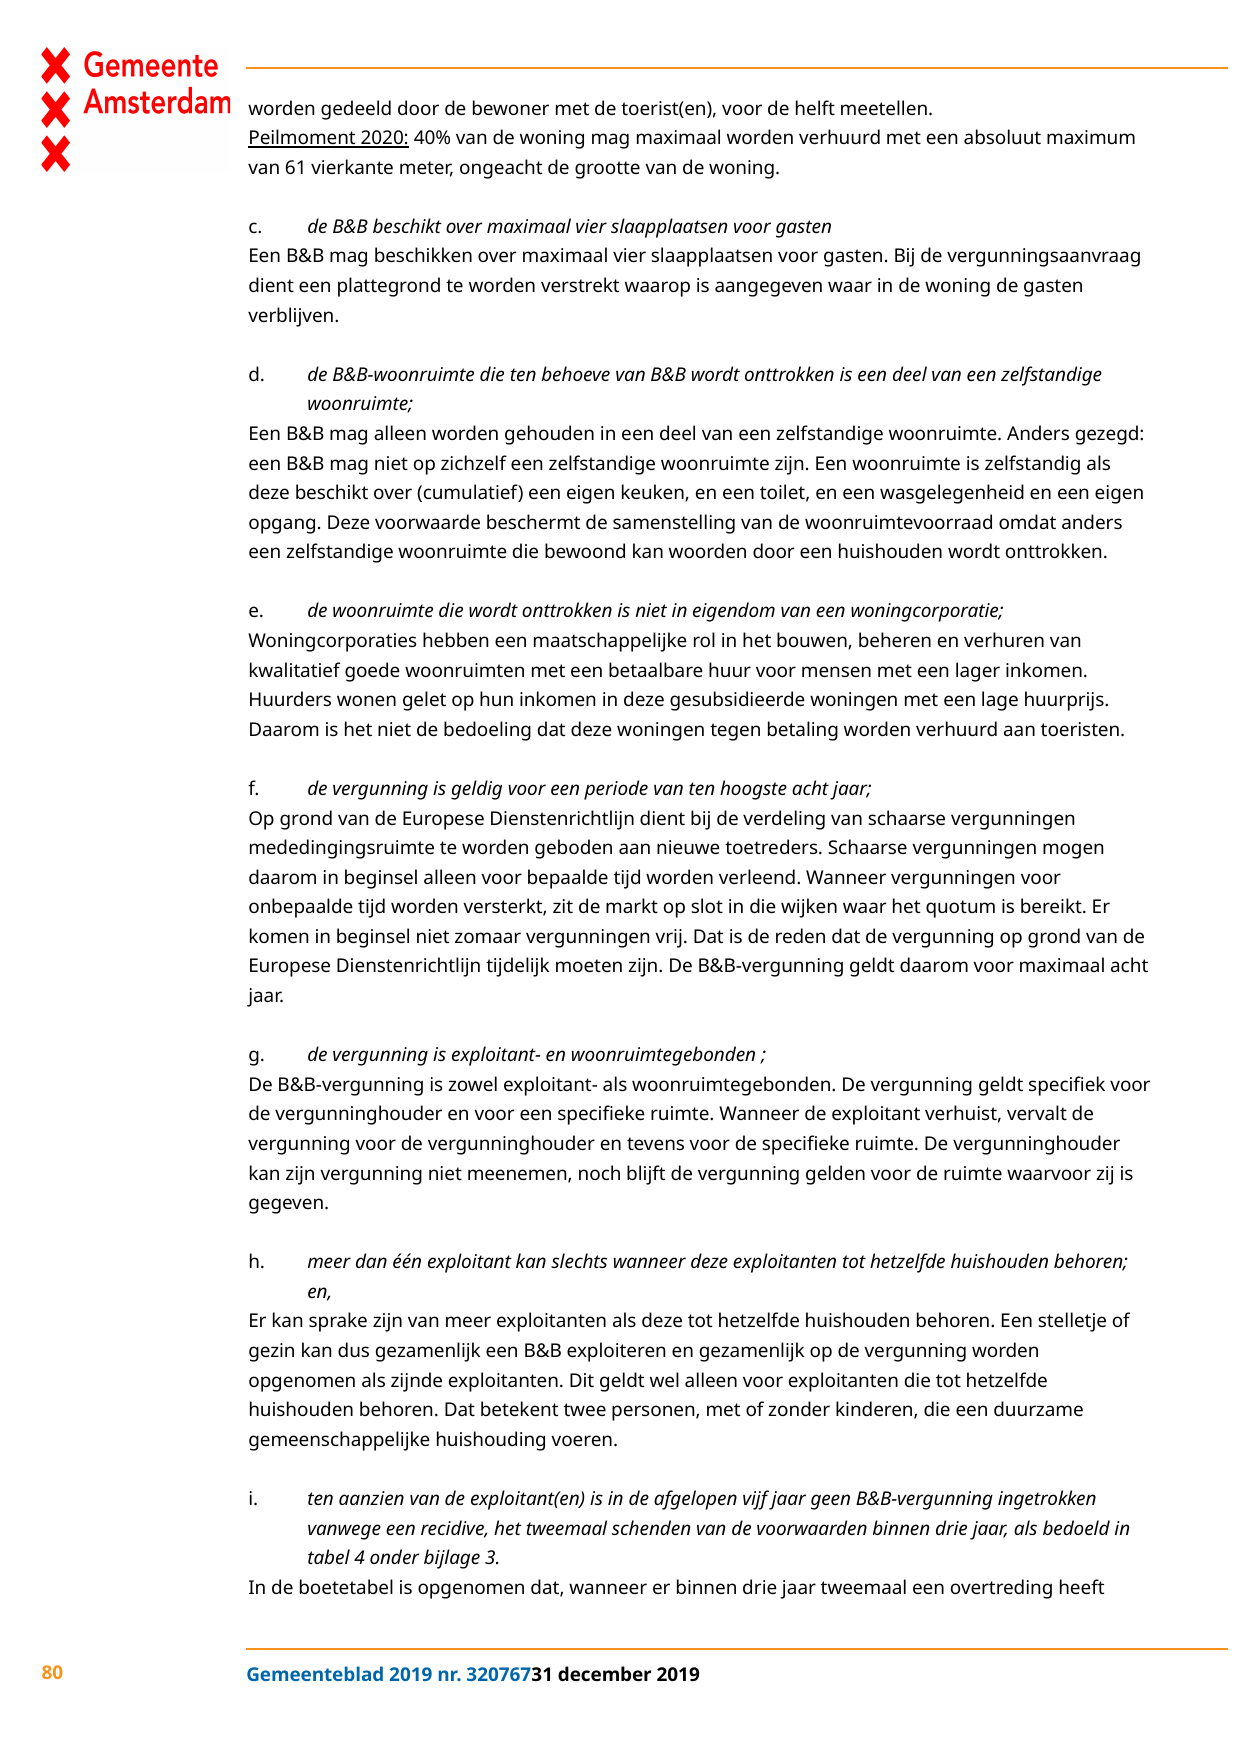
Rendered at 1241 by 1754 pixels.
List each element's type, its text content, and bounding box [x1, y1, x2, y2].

text Er kan sprake zijn van meer exploitanten als deze tot hetzelfde huishouden behoren. Een stelletje of gezin kan dus gezamenlijk een B&B exploiteren en gezamenlijk op de vergunning worden opgenomen als zijnde exploitanten. Dit geldt wel alleen voor exploitanten die tot hetzelfde huishouden behoren. Dat betekent twee personen, met of zonder kinderen, die een duurzame gemeenschappelijke huishouding voeren. [248, 1308, 1152, 1452]
text Peilmoment 2020: 40% van de woning mag maximaal worden verhuurd met een absoluut maximum van 61 vierkante meter, ongeacht de grootte van de woning. [248, 124, 1152, 180]
text De B&B-vergunning is zowel exploitant- als woonruimtegebonden. De vergunning geldt specifiek voor de vergunninghouder en voor een specifieke ruimte. Wanneer de exploitant verhuist, vervalt de vergunning voor de vergunninghouder en tevens voor de specifieke ruimte. De vergunninghouder kan zijn vergunning niet meenemen, noch blijft de vergunning gelden voor de ruimte waarvoor zij is gegeven. [248, 1071, 1152, 1215]
picture [41, 47, 231, 172]
list de vergunning is geldig voor een periode van ten hoogste acht jaar; [248, 775, 1152, 801]
text Woningcorporaties hebben een maatschappelijke rol in het bouwen, beheren en verhuren van kwalitatief goede woonruimten met een betaalbare huur voor mensen met een lager inkomen. Huurders wonen gelet op hun inkomen in deze gesubsidieerde woningen met een lage huurprijs. Daarom is het niet de bedoeling dat deze woningen tegen betaling worden verhuurd aan toeristen. [248, 627, 1152, 742]
text In de boetetabel is opgenomen dat, wanneer er binnen drie jaar tweemaal een overtreding heeft [248, 1574, 1152, 1600]
text Een B&B mag alleen worden gehouden in een deel van een zelfstandige woonruimte. Anders gezegd: een B&B mag niet op zichzelf een zelfstandige woonruimte zijn. Een woonruimte is zelfstandig als deze beschikt over (cumulatief) een eigen keuken, en een toilet, en een wasgelegenheid en een eigen opgang. Deze voorwaarde beschermt de samenstelling van de woonruimtevoorraad omdat anders een zelfstandige woonruimte die bewoond kan woorden door een huishouden wordt onttrokken. [248, 420, 1152, 564]
list meer dan één exploitant kan slechts wanneer deze exploitanten tot hetzelfde huishouden behoren; en, [248, 1248, 1152, 1304]
list de B&B-woonruimte die ten behoeve van B&B wordt onttrokken is een deel van een zelfstandige woonruimte; [248, 361, 1152, 416]
text worden gedeeld door de bewoner met de toerist(en), voor de helft meetellen. [248, 95, 1152, 121]
text Op grond van de Europese Dienstenrichtlijn dient bij de verdeling van schaarse vergunningen mededingingsruimte te worden geboden aan nieuwe toetreders. Schaarse vergunningen mogen daarom in beginsel alleen voor bepaalde tijd worden verleend. Wanneer vergunningen voor onbepaalde tijd worden versterkt, zit de markt op slot in die wijken waar het quotum is bereikt. Er komen in beginsel niet zomaar vergunningen vrij. Dat is de reden dat de vergunning op grond van de Europese Dienstenrichtlijn tijdelijk moeten zijn. De B&B-vergunning geldt daarom voor maximaal acht jaar. [248, 805, 1152, 1008]
list de B&B beschikt over maximaal vier slaapplaatsen voor gasten [248, 213, 1152, 239]
list de woonruimte die wordt onttrokken is niet in eigendom van een woningcorporatie; [248, 598, 1152, 623]
text Een B&B mag beschikken over maximaal vier slaapplaatsen voor gasten. Bij de vergunningsaanvraag dient een plattegrond te worden verstrekt waarop is aangegeven waar in de woning de gasten verblijven. [248, 243, 1152, 328]
list ten aanzien van de exploitant(en) is in de afgelopen vijf jaar geen B&B-vergunning ingetrokken vanwege een recidive, het tweemaal schenden van de voorwaarden binnen drie jaar, als bedoeld in tabel 4 onder bijlage 3. [248, 1485, 1152, 1570]
list de vergunning is exploitant- en woonruimtegebonden ; [248, 1041, 1152, 1067]
